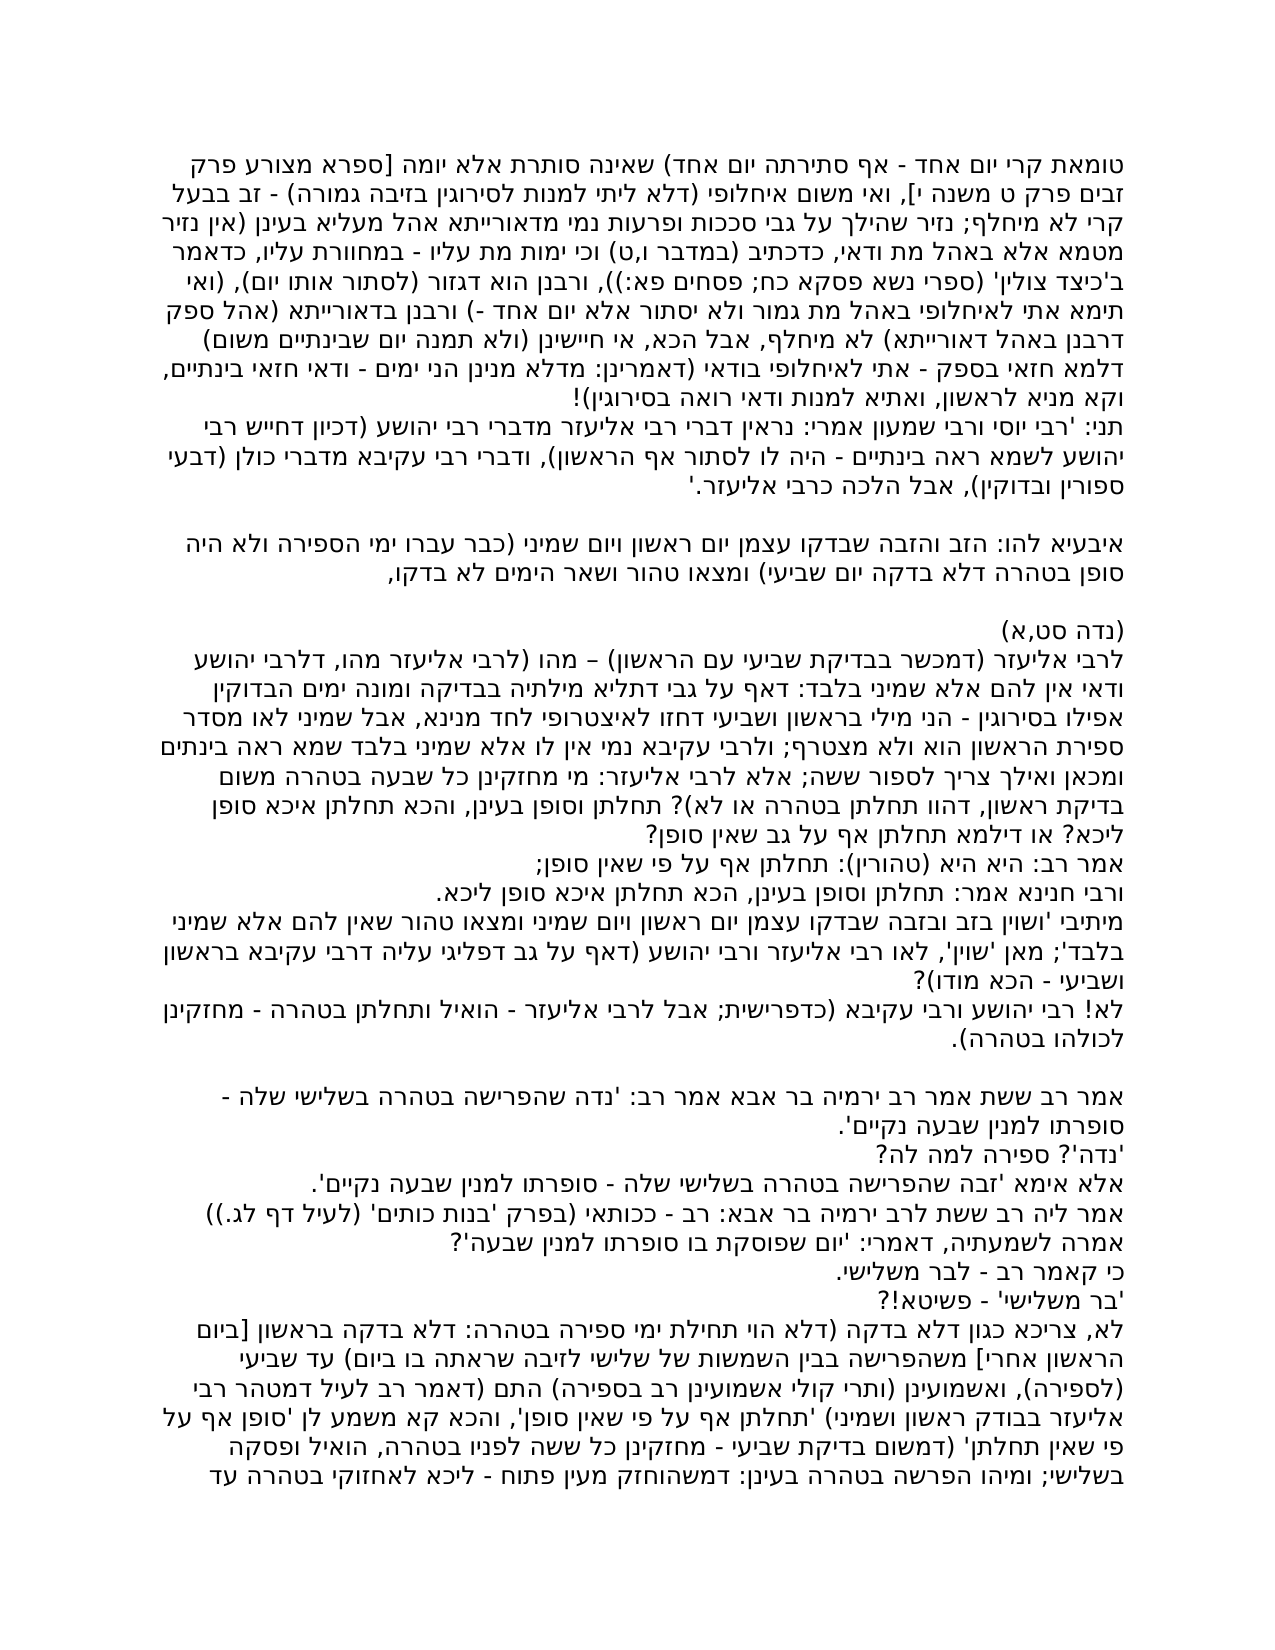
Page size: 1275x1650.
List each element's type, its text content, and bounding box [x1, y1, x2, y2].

text לא! רבי יהושע ורבי עקיבא (כדפרישית; אבל לרבי אליעזר - הואיל ותחלתן בטהרה - מחזקינן לכולהו בטהרה). [150, 995, 1125, 1053]
text אמר ליה רב ששת לרב ירמיה בר אבא: רב - ככותאי (בפרק 'בנות כותים' (לעיל דף לג.)) אמרה לשמעתיה, דאמרי: 'יום שפוסקת בו סופרתו למנין שבעה'? [150, 1199, 1125, 1257]
text מיתיבי 'ושוין בזב ובזבה שבדקו עצמן יום ראשון ויום שמיני ומצאו טהור שאין להם אלא שמיני בלבד'; מאן 'שוין', לאו רבי אליעזר ורבי יהושע (דאף על גב דפליגי עליה דרבי עקיבא בראשון ושביעי - הכא מודו)? [150, 907, 1125, 995]
text ורבי חנינא אמר: תחלתן וסופן בעינן, הכא תחלתן איכא סופן ליכא. [150, 878, 1125, 907]
text 'נדה'? ספירה למה לה? [150, 1140, 1125, 1169]
text טומאת קרי יום אחד - אף סתירתה יום אחד) שאינה סותרת אלא יומה [ספרא מצורע פרק זבים פרק ט משנה י], ואי משום איחלופי (דלא ליתי למנות לסירוגין בזיבה גמורה) - זב בבעל קרי לא מיחלף; נזיר שהילך על גבי סככות ופרעות נמי מדאורייתא אהל מעליא בעינן (אין נזיר מטמא אלא באהל מת ודאי, כדכתיב (במדבר ו,ט) וכי ימות מת עליו - במחוורת עליו, כדאמר ב'כיצד צולין' (ספרי נשא פסקא כח; פסחים פא:)), ורבנן הוא דגזור (לסתור אותו יום), (ואי תימא אתי לאיחלופי באהל מת גמור ולא יסתור אלא יום אחד -) ורבנן בדאורייתא (אהל ספק דרבנן באהל דאורייתא) לא מיחלף, אבל הכא, אי חיישינן (ולא תמנה יום שבינתיים משום) דלמא חזאי בספק - אתי לאיחלופי בודאי (דאמרינן: מדלא מנינן הני ימים - ודאי חזאי בינתיים, וקא מניא לראשון, ואתיא למנות ודאי רואה בסירוגין)! [150, 150, 1125, 412]
text כי קאמר רב - לבר משלישי. [150, 1257, 1125, 1286]
text לרבי אליעזר (דמכשר בבדיקת שביעי עם הראשון) – מהו (לרבי אליעזר מהו, דלרבי יהושע ודאי אין להם אלא שמיני בלבד: דאף על גבי דתליא מילתיה בבדיקה ומונה ימים הבדוקין אפילו בסירוגין - הני מילי בראשון ושביעי דחזו לאיצטרופי לחד מנינא, אבל שמיני לאו מסדר ספירת הראשון הוא ולא מצטרף; ולרבי עקיבא נמי אין לו אלא שמיני בלבד שמא ראה בינתים ומכאן ואילך צריך לספור ששה; אלא לרבי אליעזר: מי מחזקינן כל שבעה בטהרה משום בדיקת ראשון, דהוו תחלתן בטהרה או לא)? תחלתן וסופן בעינן, והכא תחלתן איכא סופן ליכא? או דילמא תחלתן אף על גב שאין סופן? [150, 645, 1125, 849]
text (נדה סט,א) [150, 616, 1125, 645]
text אמר רב ששת אמר רב ירמיה בר אבא אמר רב: 'נדה שהפרישה בטהרה בשלישי שלה - סופרתו למנין שבעה נקיים'. [150, 1082, 1125, 1140]
text איבעיא להו: הזב והזבה שבדקו עצמן יום ראשון ויום שמיני (כבר עברו ימי הספירה ולא היה סופן בטהרה דלא בדקה יום שביעי) ומצאו טהור ושאר הימים לא בדקו, [150, 529, 1125, 587]
text לא, צריכא כגון דלא בדקה (דלא הוי תחילת ימי ספירה בטהרה: דלא בדקה בראשון [ביום הראשון אחרי] משהפרישה בבין השמשות של שלישי לזיבה שראתה בו ביום) עד שביעי (לספירה), ואשמועינן (ותרי קולי אשמועינן רב בספירה) התם (דאמר רב לעיל דמטהר רבי אליעזר בבודק ראשון ושמיני) 'תחלתן אף על פי שאין סופן', והכא קא משמע לן 'סופן אף על פי שאין תחלתן' (דמשום בדיקת שביעי - מחזקינן כל ששה לפניו בטהרה, הואיל ופסקה בשלישי; ומיהו הפרשה בטהרה בעינן: דמשהוחזק מעין פתוח - ליכא לאחזוקי בטהרה עד [150, 1315, 1125, 1490]
text 'בר משלישי' - פשיטא!? [150, 1286, 1125, 1315]
text אמר רב: היא היא (טהורין): תחלתן אף על פי שאין סופן; [150, 849, 1125, 878]
text אלא אימא 'זבה שהפרישה בטהרה בשלישי שלה - סופרתו למנין שבעה נקיים'. [150, 1169, 1125, 1199]
text תני: 'רבי יוסי ורבי שמעון אמרי: נראין דברי רבי אליעזר מדברי רבי יהושע (דכיון דחייש רבי יהושע לשמא ראה בינתיים - היה לו לסתור אף הראשון), ודברי רבי עקיבא מדברי כולן (דבעי ספורין ובדוקין), אבל הלכה כרבי אליעזר.' [150, 412, 1125, 500]
